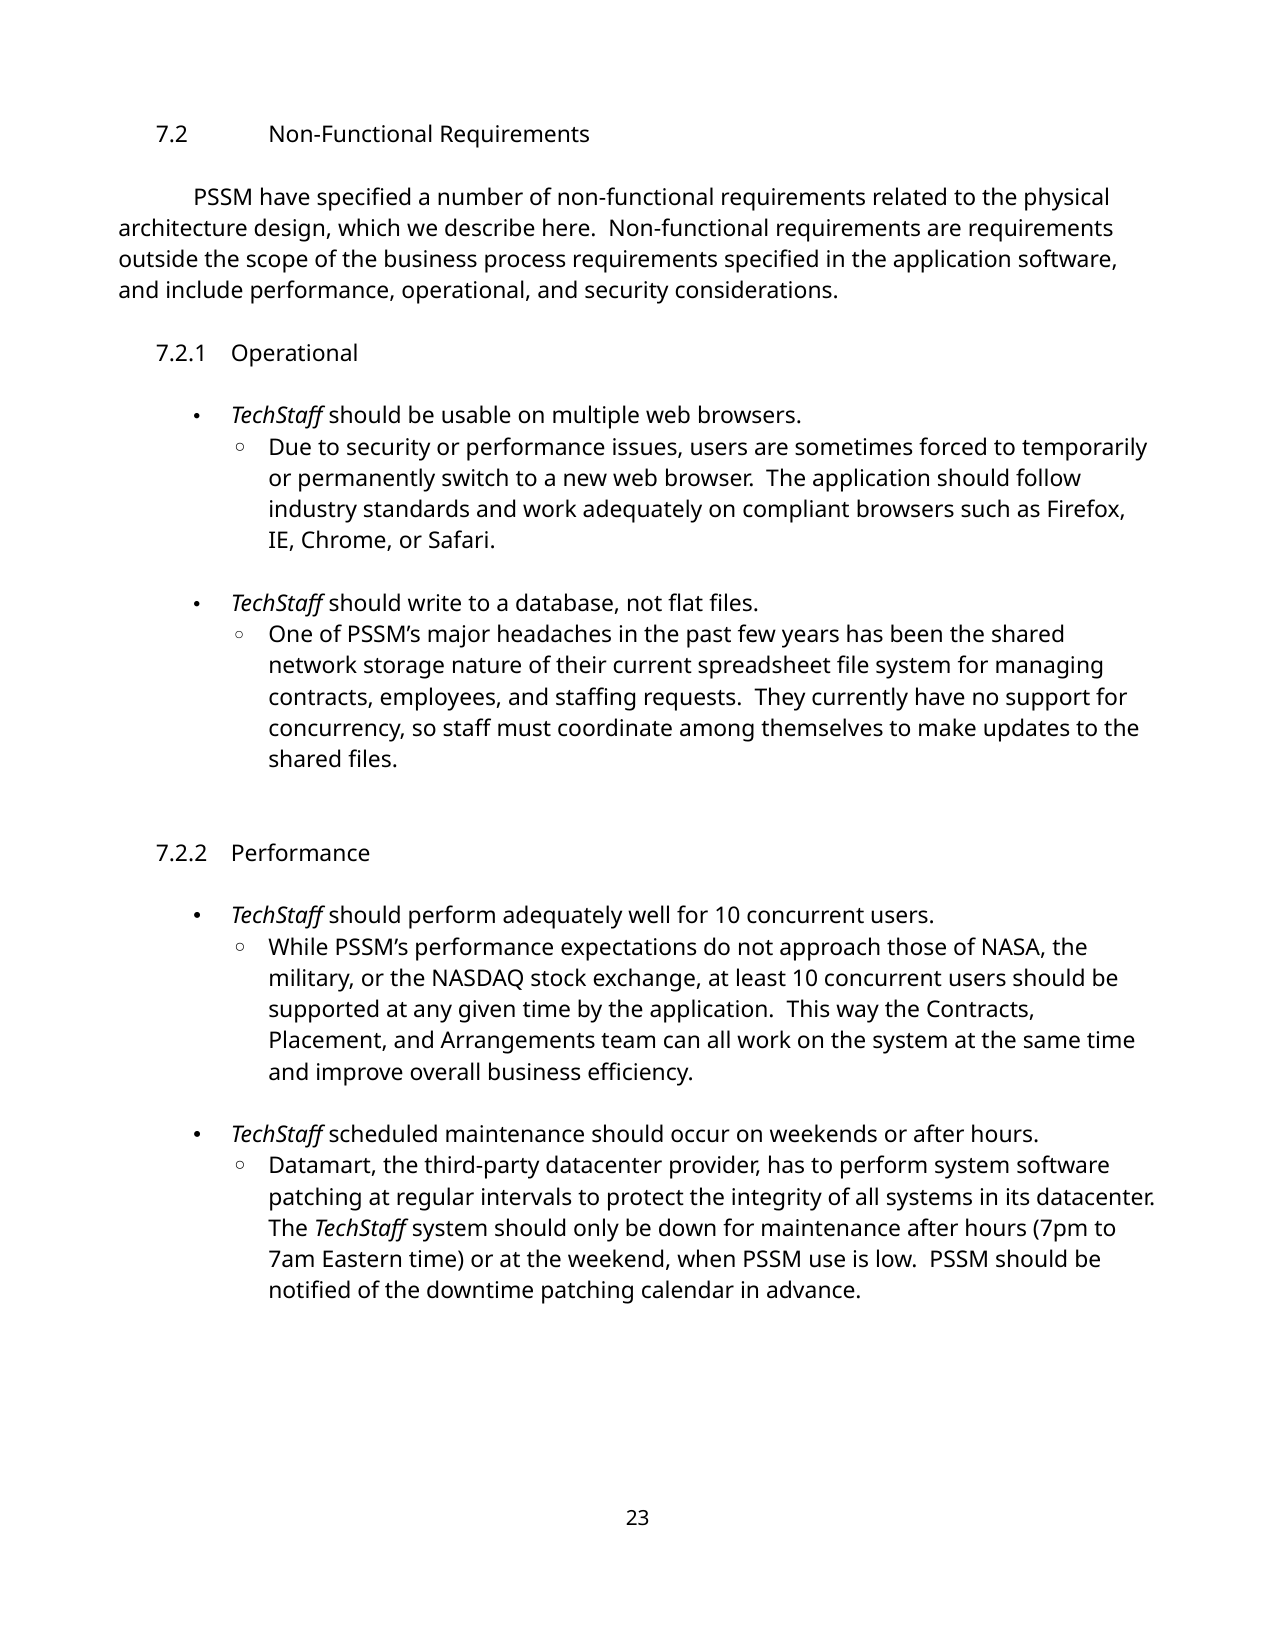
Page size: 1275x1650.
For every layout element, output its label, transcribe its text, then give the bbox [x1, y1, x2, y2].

list TechStaff scheduled maintenance should occur on weekends or after hours. [193, 1118, 1157, 1149]
text 7.2 Non-Functional Requirements [118, 118, 1157, 149]
text 7.2.1 Operational [156, 337, 1157, 368]
list Due to security or performance issues, users are sometimes forced to temporarily or permanently switch to a new web browser. The application should follow industry standards and work adequately on compliant browsers such as Firefox, IE, Chrome, or Safari. [231, 431, 1157, 556]
list One of PSSM’s major headaches in the past few years has been the shared network storage nature of their current spreadsheet file system for managing contracts, employees, and staffing requests. They currently have no support for concurrency, so staff must coordinate among themselves to make updates to the shared files. [231, 618, 1157, 774]
list TechStaff should be usable on multiple web browsers. [193, 399, 1157, 431]
list TechStaff should write to a database, not flat files. [193, 587, 1157, 618]
list TechStaff should perform adequately well for 10 concurrent users. [193, 899, 1157, 931]
list While PSSM’s performance expectations do not approach those of NASA, the military, or the NASDAQ stock exchange, at least 10 concurrent users should be supported at any given time by the application. This way the Contracts, Placement, and Arrangements team can all work on the system at the same time and improve overall business efficiency. [231, 931, 1157, 1087]
text 7.2.2 Performance [156, 837, 1157, 868]
text PSSM have specified a number of non-functional requirements related to the physical architecture design, which we describe here. Non-functional requirements are requirements outside the scope of the business process requirements specified in the application software, and include performance, operational, and security considerations. [118, 181, 1157, 306]
list Datamart, the third-party datacenter provider, has to perform system software patching at regular intervals to protect the integrity of all systems in its datacenter. The TechStaff system should only be down for maintenance after hours (7pm to 7am Eastern time) or at the weekend, when PSSM use is low. PSSM should be notified of the downtime patching calendar in advance. [231, 1149, 1157, 1306]
